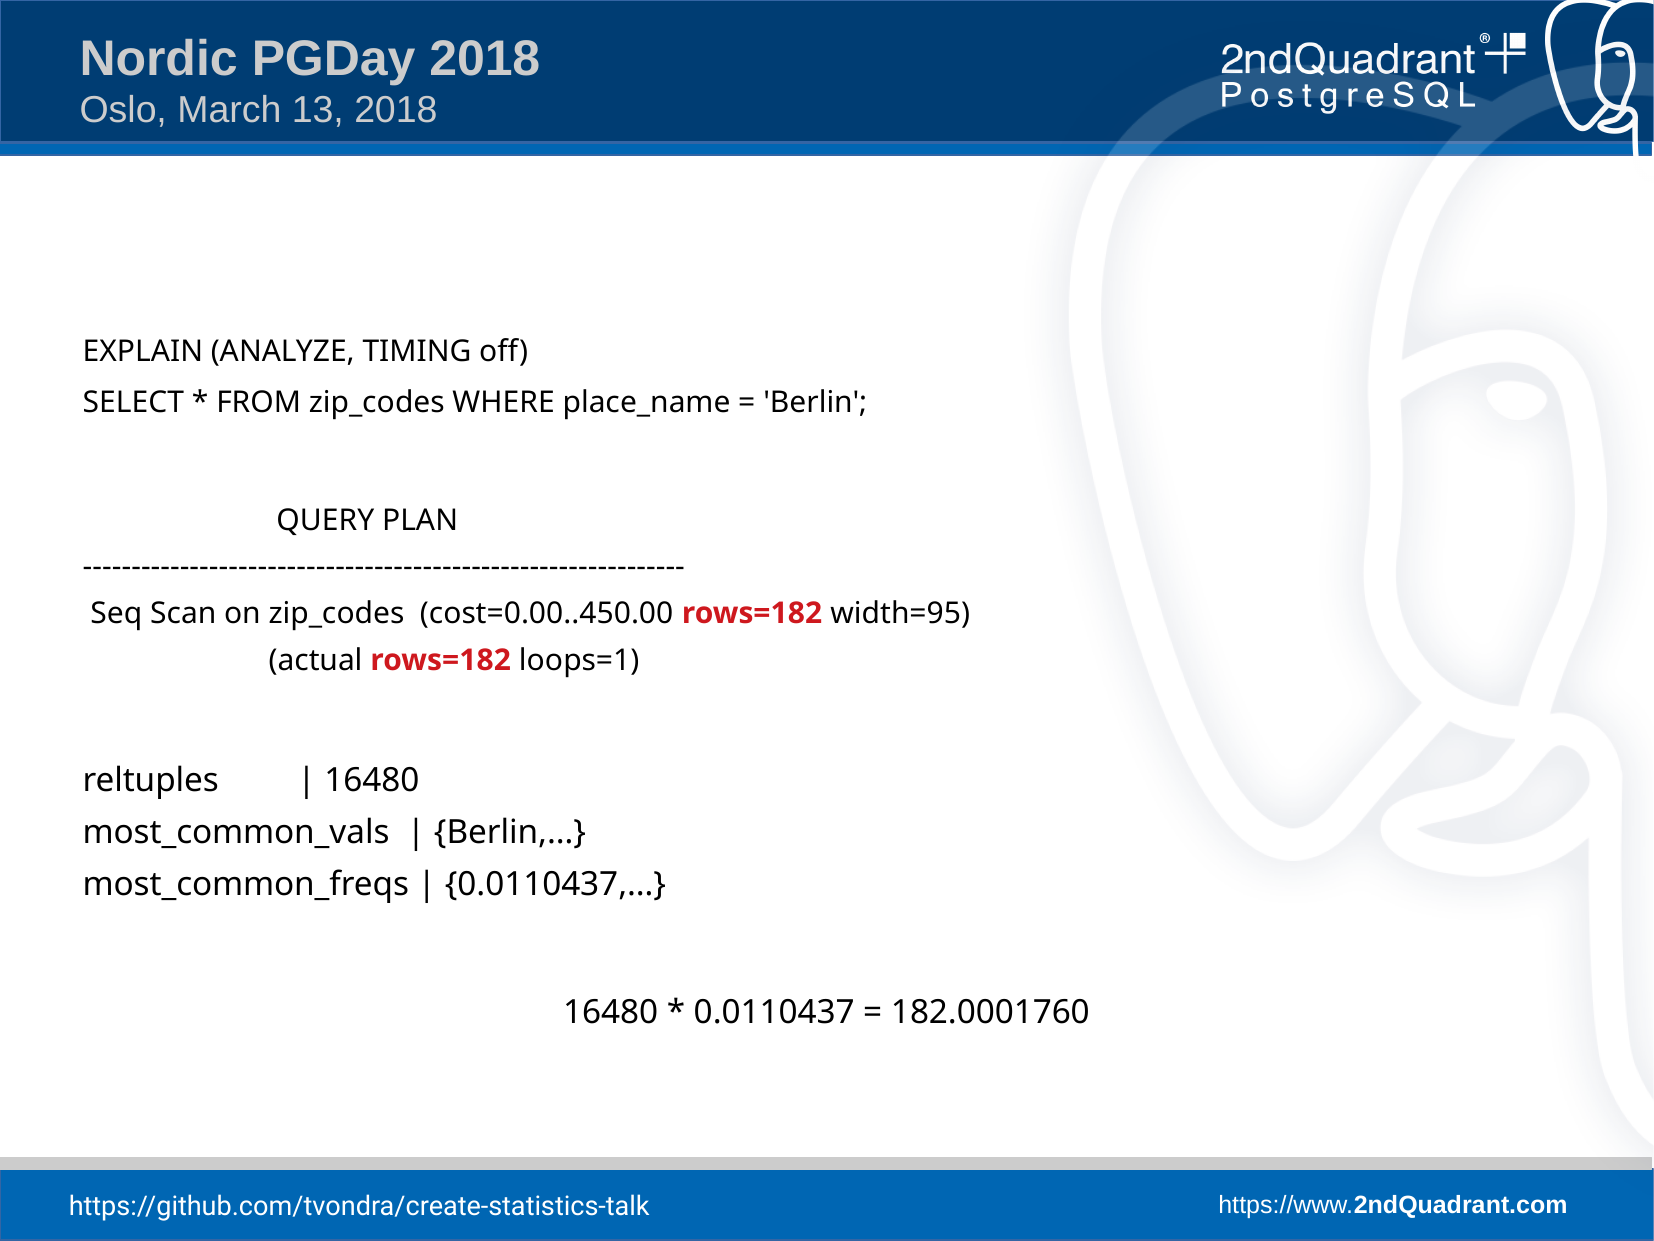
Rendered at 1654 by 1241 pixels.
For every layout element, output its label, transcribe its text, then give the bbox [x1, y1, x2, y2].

picture [632, 0, 1654, 1241]
list EXPLAIN (ANALYZE, TIMING off) SELECT * FROM zip_codes WHERE place_name = 'Berlin'; QUERY PLAN -------------------------------------------------------------- Seq Scan on zip_codes (cost=0.00..450.00 rows=182 width=95) (actual rows=182 loops=1) reltuples | 16480 most_common_vals | {Berlin,…} most_common_freqs | {0.0110437,…} 16480 * 0.0110437 = 182.0001760 [82, 319, 1571, 1039]
